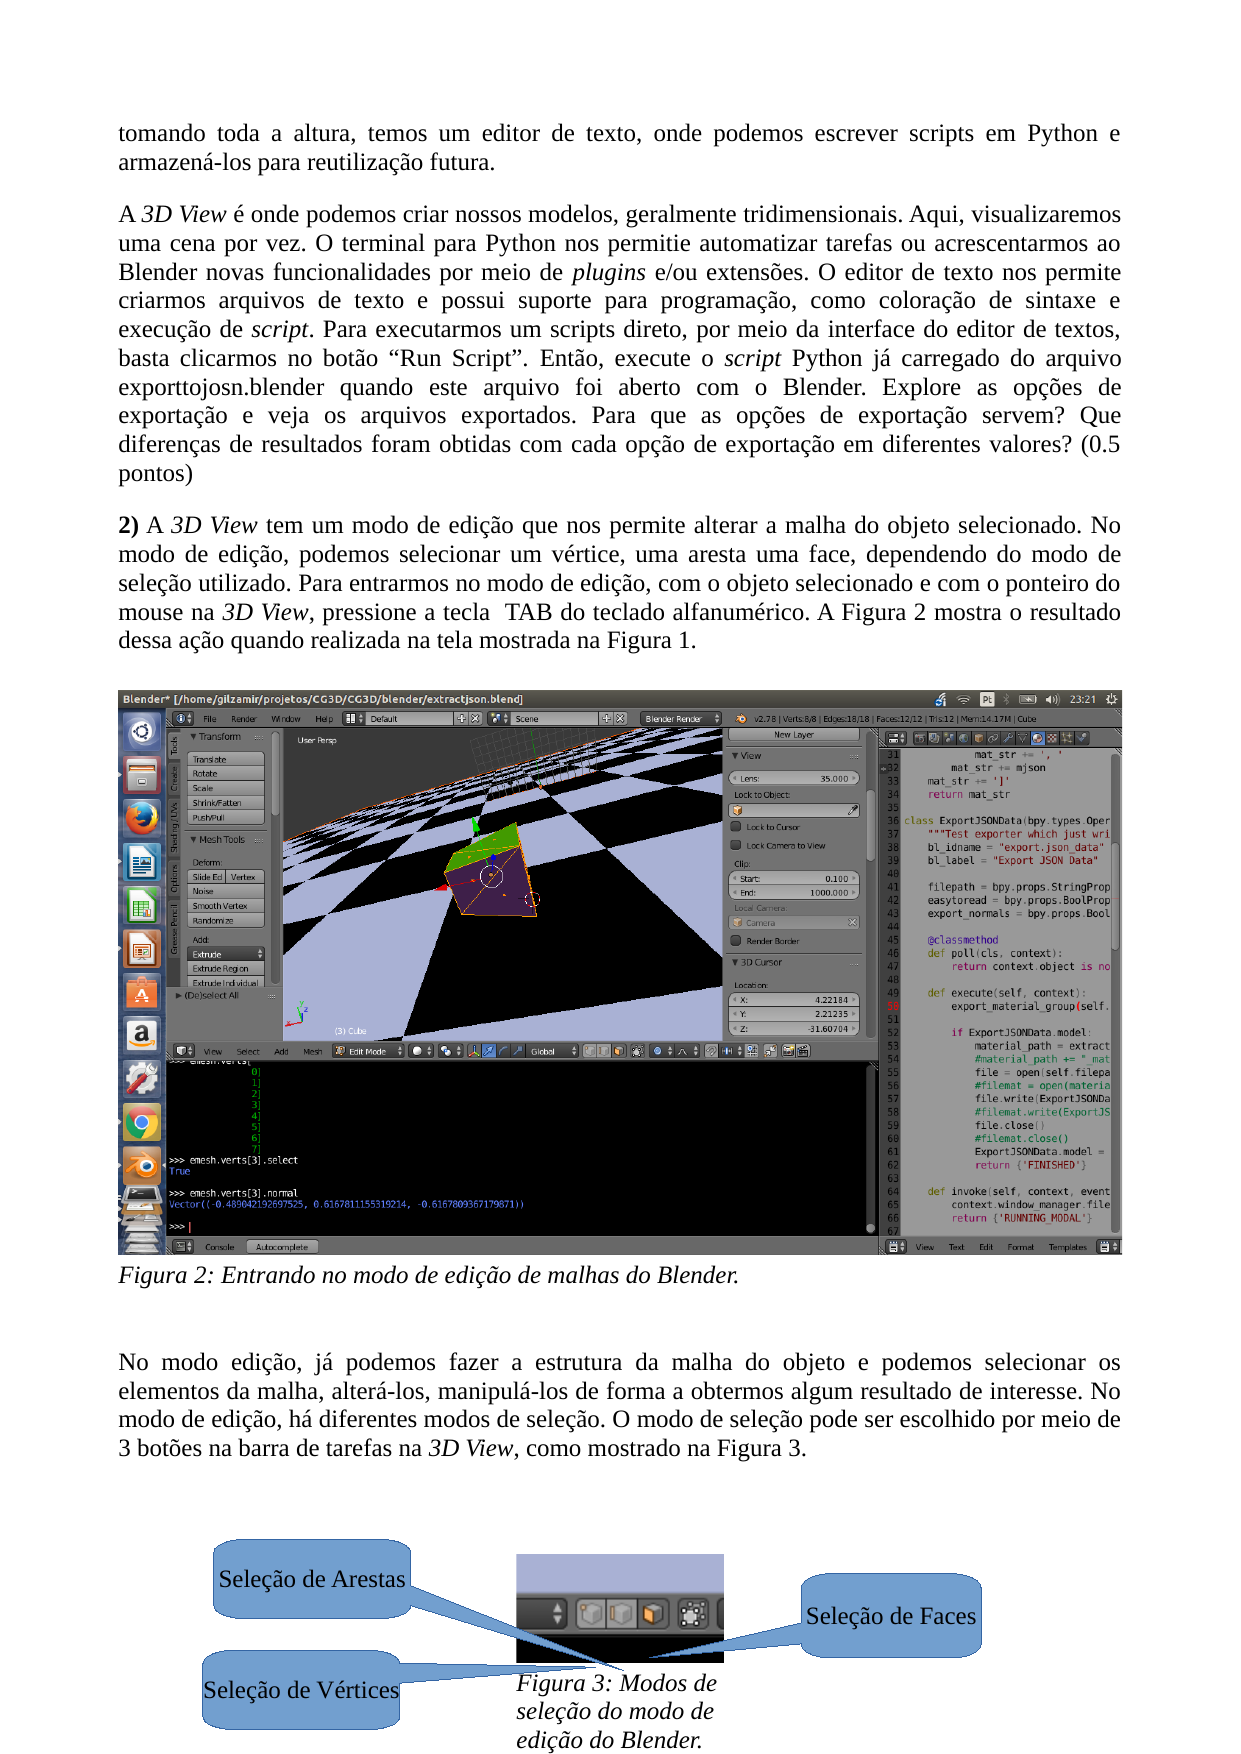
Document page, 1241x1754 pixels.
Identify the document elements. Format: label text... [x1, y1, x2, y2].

text Figura 2: Entrando no modo de edição de malhas do Blender. [118, 1255, 1122, 1289]
text Figura 3: Modos de seleção do modo de edição do Blender. [516, 1663, 724, 1754]
text No modo edição, já podemos fazer a estrutura da malha do objeto e podemos selecionar os elementos da malha, alterá-los, manipulá-los de forma a obtermos algum resultado de interesse. No modo de edição, há diferentes modos de seleção. O modo de seleção pode ser escolhido por meio de 3 botões na barra de tarefas na 3D View, como mostrado na Figura 3. [118, 1347, 1122, 1462]
text A 3D View é onde podemos criar nossos modelos, geralmente tridimensionais. Aqui, visualizaremos uma cena por vez. O terminal para Python nos permitie automatizar tarefas ou acrescentarmos ao Blender novas funcionalidades por meio de plugins e/ou extensões. O editor de texto nos permite criarmos arquivos de texto e possui suporte para programação, como coloração de sintaxe e execução de script. Para executarmos um scripts direto, por meio da interface do editor de textos, basta clicarmos no botão “Run Script”. Então, execute o script Python já carregado do arquivo exporttojosn.blender quando este arquivo foi aberto com o Blender. Explore as opções de exportação e veja os arquivos exportados. Para que as opções de exportação servem? Que diferenças de resultados foram obtidas com cada opção de exportação em diferentes valores? (0.5 pontos) [118, 199, 1122, 487]
picture [516, 1638, 595, 1663]
text 2) A 3D View tem um modo de edição que nos permite alterar a malha do objeto selecionado. No modo de edição, podemos selecionar um vértice, uma aresta uma face, dependendo do modo de seleção utilizado. Para entrarmos no modo de edição, com o objeto selecionado e com o ponteiro do mouse na 3D View, pressione a tecla TAB do teclado alfanumérico. A Figura 2 mostra o resultado dessa ação quando realizada na tela mostrada na Figura 1. [118, 510, 1122, 654]
picture [516, 1554, 724, 1663]
picture [118, 690, 1123, 1255]
text tomando toda a altura, temos um editor de texto, onde podemos escrever scripts em Python e armazená-los para reutilização futura. [118, 118, 1122, 176]
